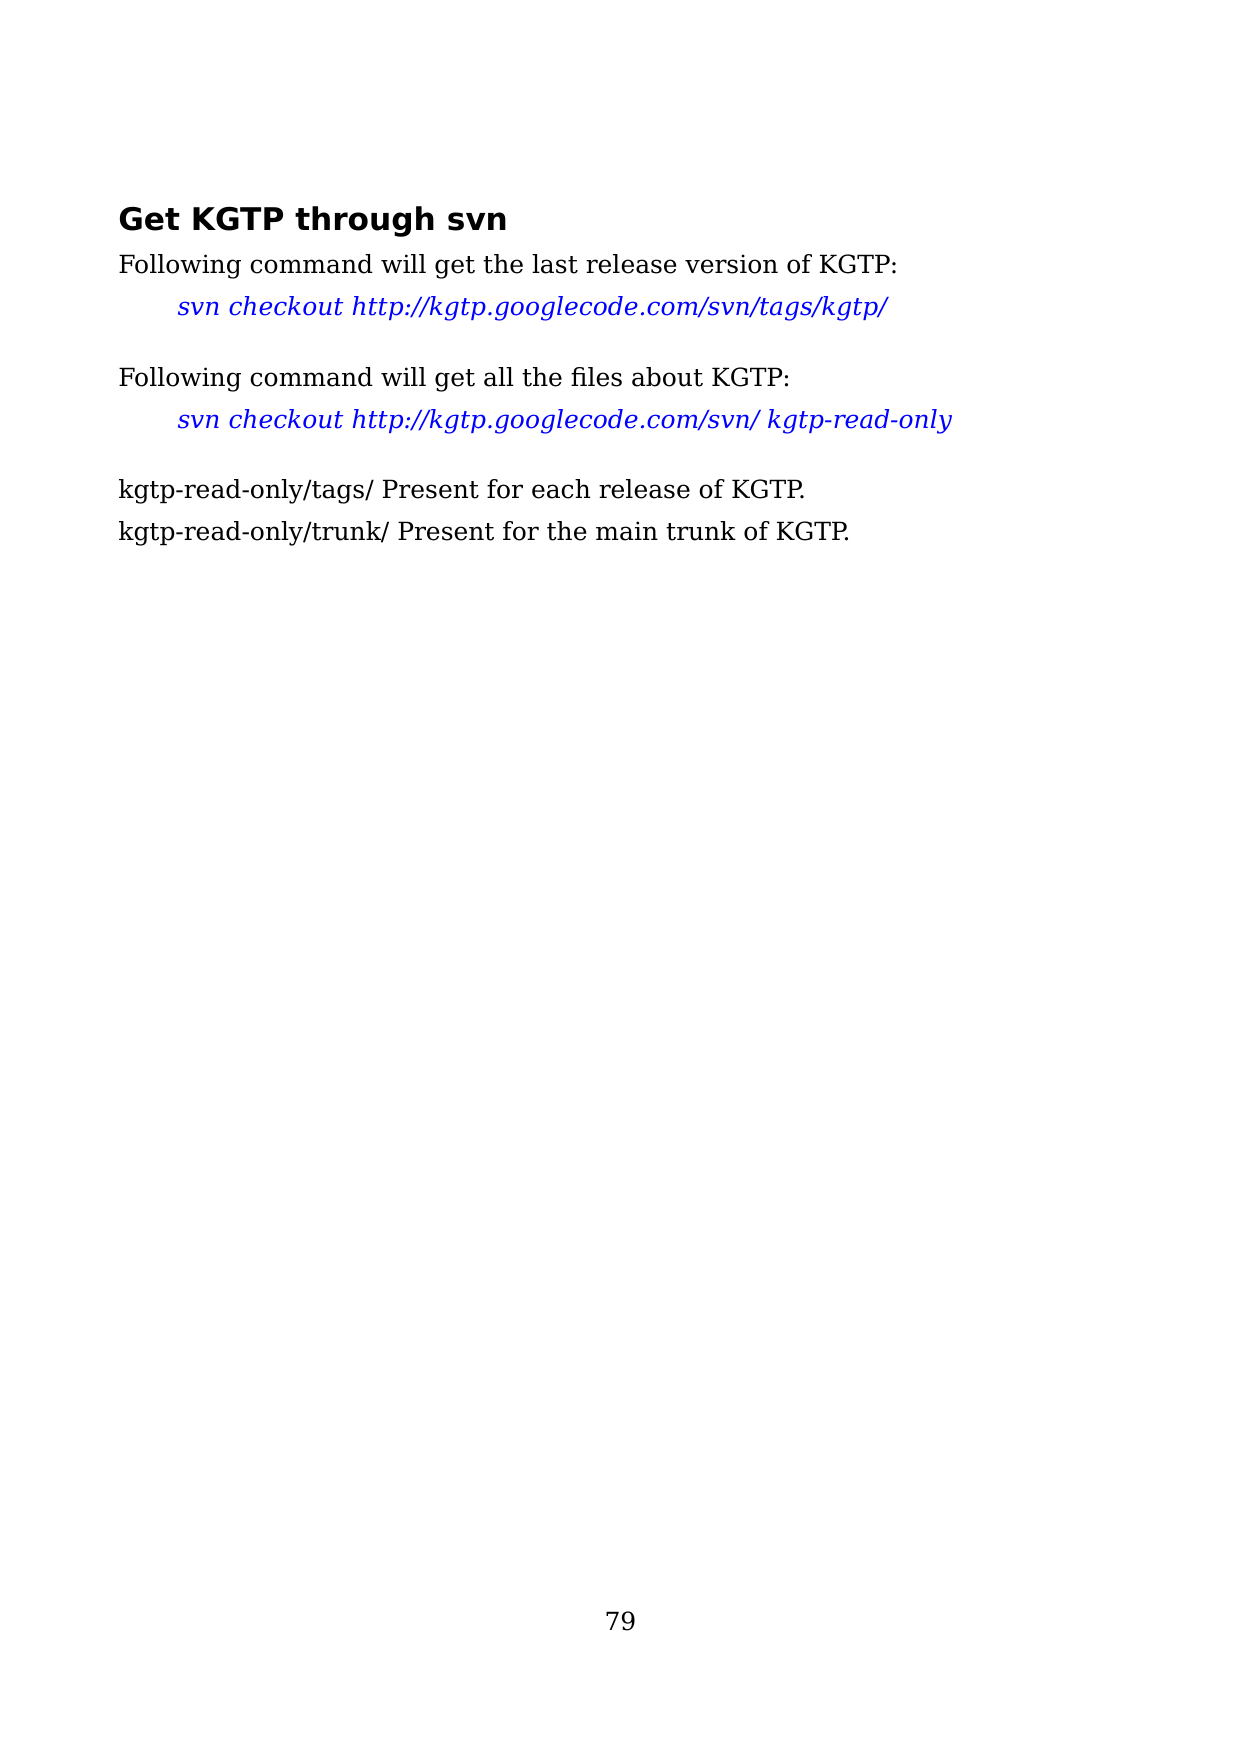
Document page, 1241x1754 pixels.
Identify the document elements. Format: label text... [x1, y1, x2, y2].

text kgtp-read-only/trunk/ Present for the main trunk of KGTP. [118, 517, 1122, 546]
subtitle Get KGTP through svn [118, 202, 1122, 238]
text Following command will get all the files about KGTP: [118, 363, 1122, 392]
text Following command will get the last release version of KGTP: [118, 251, 1122, 280]
text svn checkout http://kgtp.googlecode.com/svn/ kgtp-read-only [177, 405, 1063, 434]
text svn checkout http://kgtp.googlecode.com/svn/tags/kgtp/ [177, 292, 1063, 321]
text kgtp-read-only/tags/ Present for each release of KGTP. [118, 476, 1122, 505]
